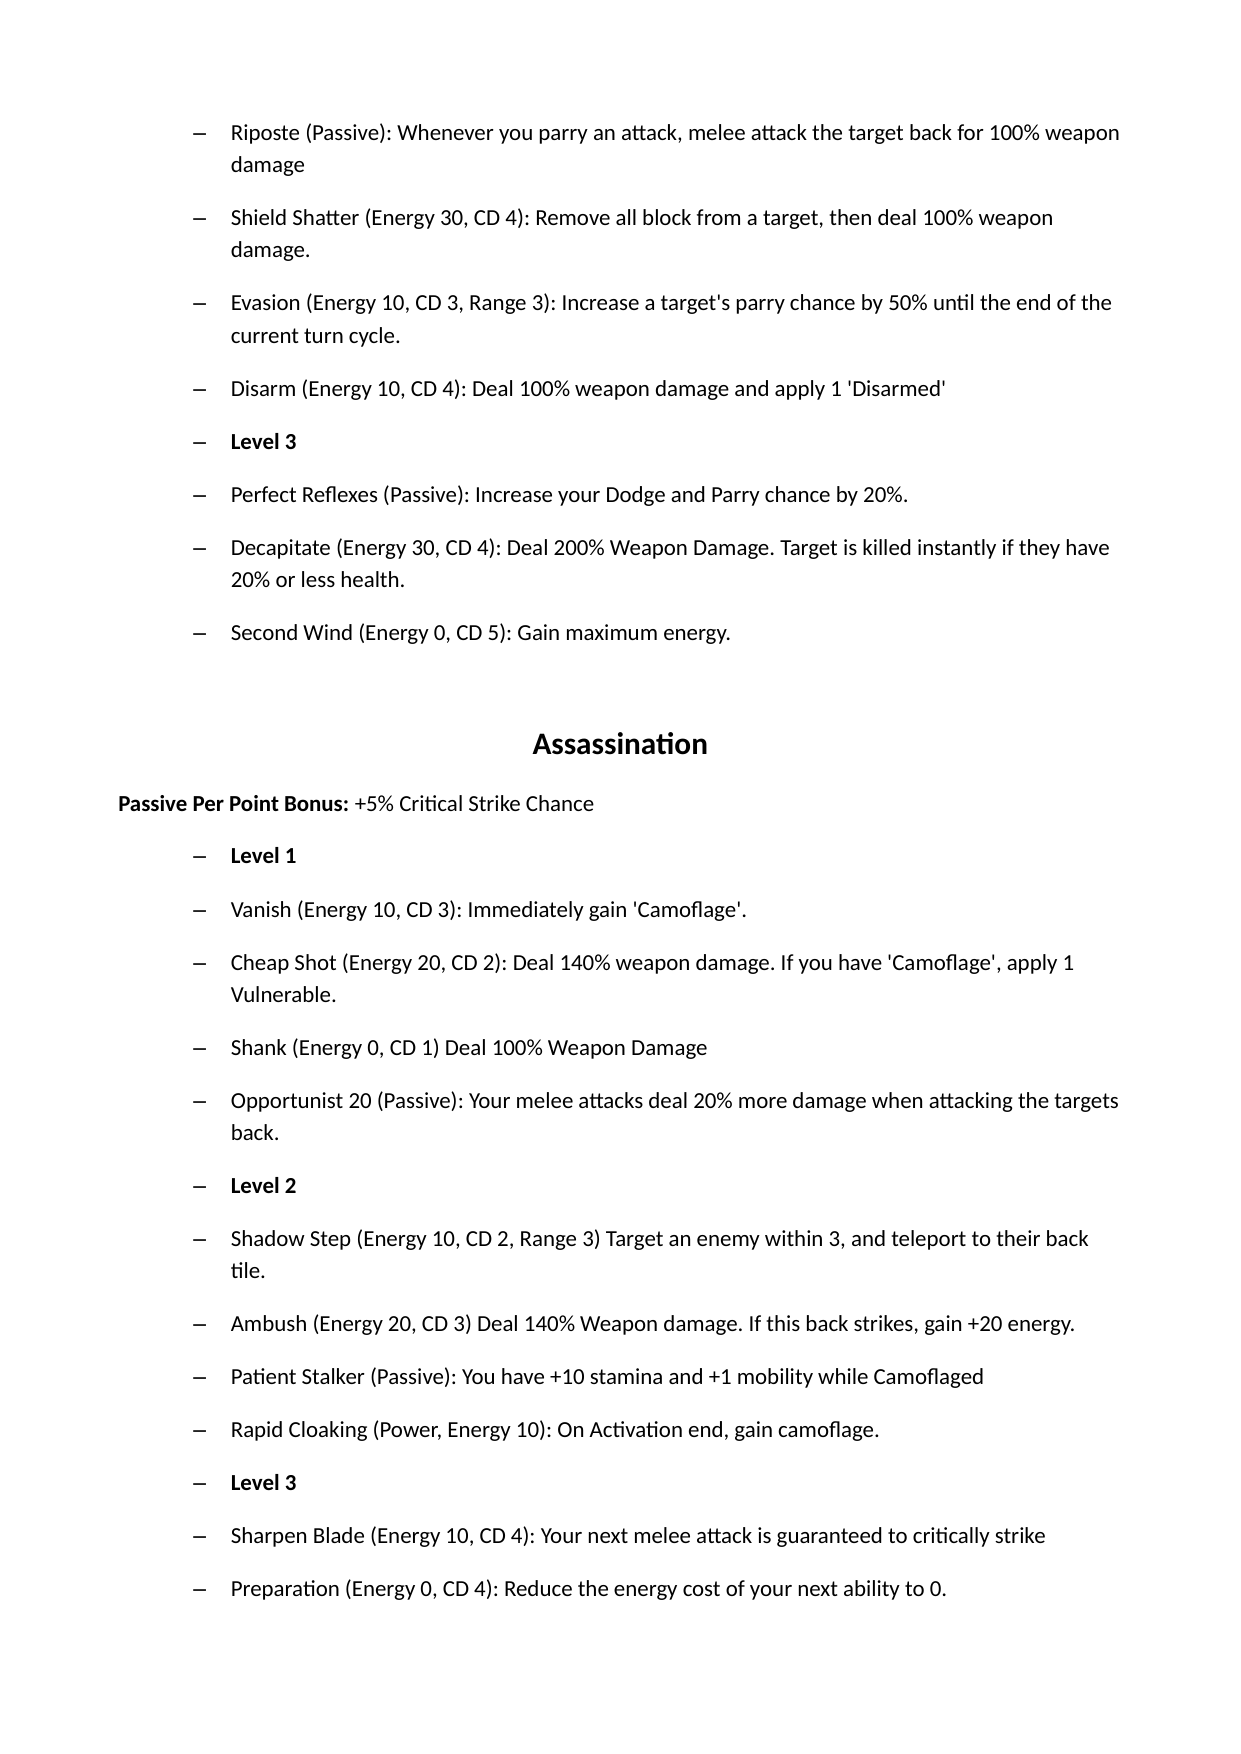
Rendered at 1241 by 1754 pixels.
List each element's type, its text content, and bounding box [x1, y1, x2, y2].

list Riposte (Passive): Whenever you parry an attack, melee attack the target back for 100% weapon damage [193, 118, 1122, 178]
list Sharpen Blade (Energy 10, CD 4): Your next melee attack is guaranteed to critically strike [193, 1521, 1122, 1549]
list Level 2 [193, 1171, 1122, 1199]
list Perfect Reflexes (Passive): Increase your Dodge and Parry chance by 20%. [193, 480, 1122, 508]
list Disarm (Energy 10, CD 4): Deal 100% weapon damage and apply 1 'Disarmed' [193, 374, 1122, 402]
list Second Wind (Energy 0, CD 5): Gain maximum energy. [193, 618, 1122, 646]
list Level 1 [193, 842, 1122, 870]
text Assassination [118, 724, 1122, 762]
list Opportunist 20 (Passive): Your melee attacks deal 20% more damage when attacking the targets back. [193, 1086, 1122, 1146]
text Passive Per Point Bonus: +5% Critical Strike Chance [118, 789, 1122, 817]
list Shank (Energy 0, CD 1) Deal 100% Weapon Damage [193, 1033, 1122, 1061]
list Preparation (Energy 0, CD 4): Reduce the energy cost of your next ability to 0. [193, 1574, 1122, 1602]
list Level 3 [193, 427, 1122, 455]
list Vanish (Energy 10, CD 3): Immediately gain 'Camoflage'. [193, 895, 1122, 923]
list Evasion (Energy 10, CD 3, Range 3): Increase a target's parry chance by 50% until the end of the current turn cycle. [193, 288, 1122, 349]
list Patient Stalker (Passive): You have +10 stamina and +1 mobility while Camoflaged [193, 1362, 1122, 1390]
list Shield Shatter (Energy 30, CD 4): Remove all block from a target, then deal 100% weapon damage. [193, 203, 1122, 263]
list Shadow Step (Energy 10, CD 2, Range 3) Target an enemy within 3, and teleport to their back tile. [193, 1224, 1122, 1284]
list Ambush (Energy 20, CD 3) Deal 140% Weapon damage. If this back strikes, gain +20 energy. [193, 1309, 1122, 1337]
list Cheap Shot (Energy 20, CD 2): Deal 140% weapon damage. If you have 'Camoflage', apply 1 Vulnerable. [193, 948, 1122, 1008]
list Rapid Cloaking (Power, Energy 10): On Activation end, gain camoflage. [193, 1415, 1122, 1443]
list Decapitate (Energy 30, CD 4): Deal 200% Weapon Damage. Target is killed instantly if they have 20% or less health. [193, 533, 1122, 593]
list Level 3 [193, 1468, 1122, 1496]
